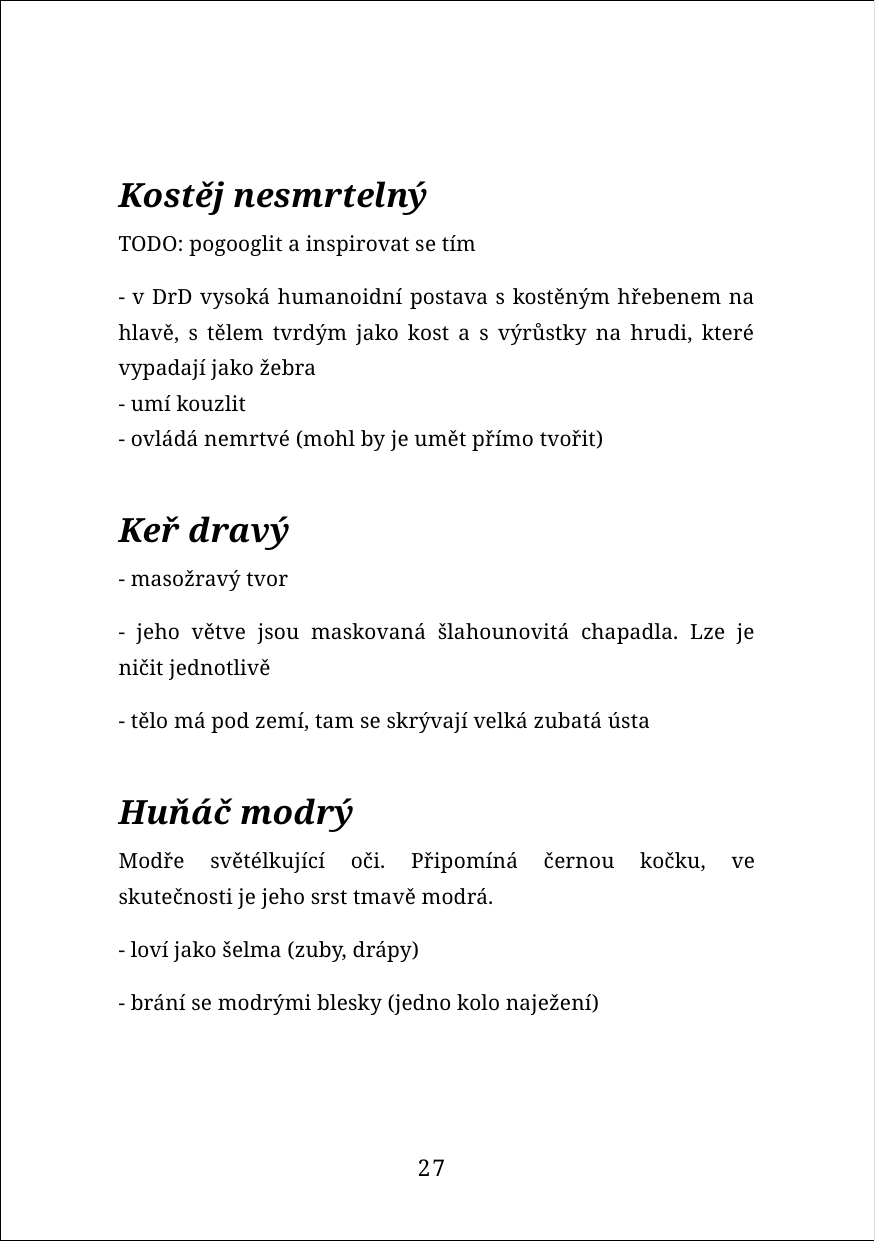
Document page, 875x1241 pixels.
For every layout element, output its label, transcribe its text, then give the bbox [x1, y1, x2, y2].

text - tělo má pod zemí, tam se skrývají velká zubatá ústa [118, 706, 756, 735]
text Modře světélkující oči. Připomíná černou kočku, ve skutečnosti je jeho srst tmavě modrá. [118, 846, 756, 910]
subtitle Keř dravý [118, 507, 756, 552]
text - loví jako šelma (zuby, drápy) [118, 935, 756, 963]
subtitle Kostěj nesmrtelný [118, 172, 756, 217]
subtitle Huňáč modrý [118, 789, 756, 834]
text - masožravý tvor [118, 564, 756, 593]
text - jeho větve jsou maskovaná šlahounovitá chapadla. Lze je ničit jednotlivě [118, 617, 756, 681]
text - v DrD vysoká humanoidní postava s kostěným hřebenem na hlavě, s tělem tvrdým jako kost a s výrůstky na hrudi, které vypadají jako žebra - umí kouzlit - ovládá nemrtvé (mohl by je umět přímo tvořit) [118, 282, 756, 453]
text - brání se modrými blesky (jedno kolo naježení) [118, 988, 756, 1017]
text TODO: pogooglit a inspirovat se tím [118, 229, 756, 257]
